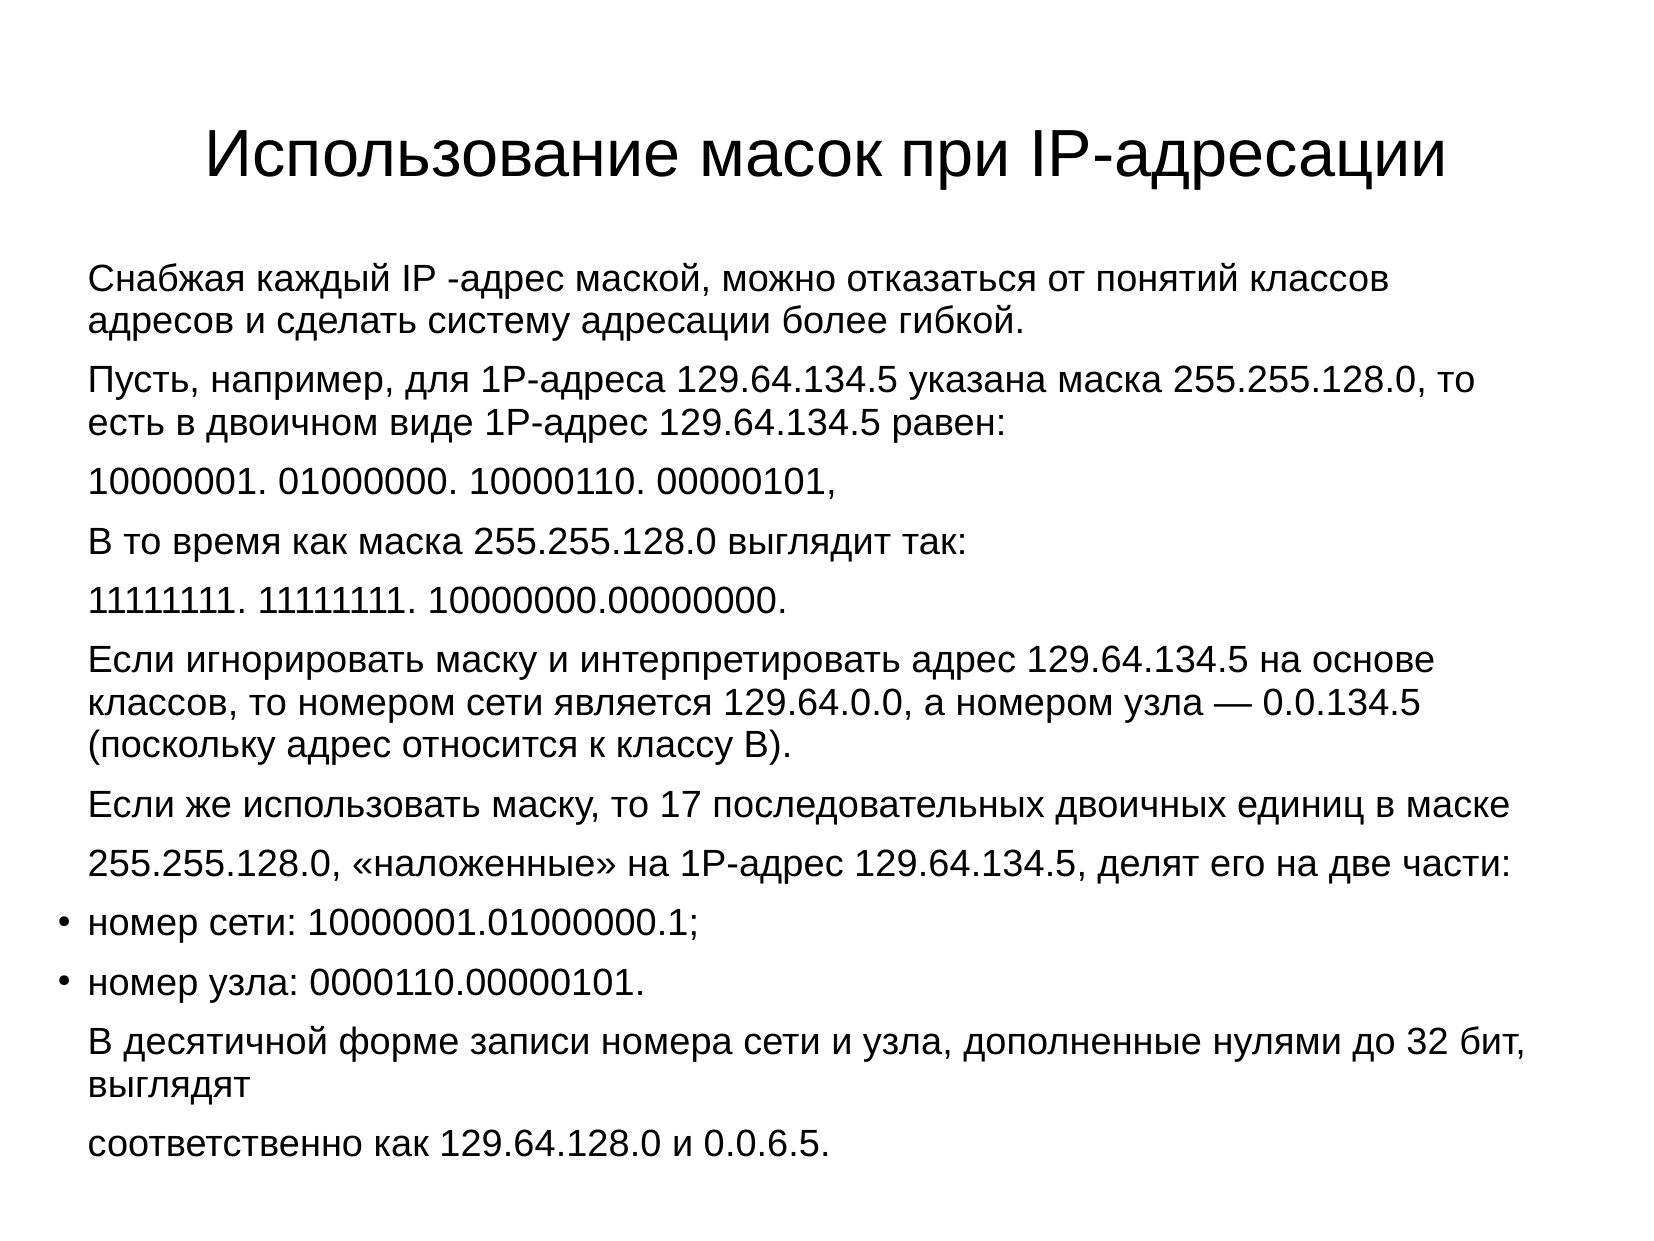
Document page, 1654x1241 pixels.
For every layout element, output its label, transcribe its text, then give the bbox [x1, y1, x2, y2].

title Использование масок при IP-адресации [82, 49, 1571, 257]
list Снабжая каждый IP -адрес маской, можно отказаться от понятий классов адресов и сделать систему адресации более гибкой. Пусть, например, для 1Р-адреса 129.64.134.5 указана маска 255.255.128.0, то есть в двоичном виде 1Р-адрес 129.64.134.5 равен: 10000001. 01000000. 10000110. 00000101, В то время как маска 255.255.128.0 выглядит так: 11111111. 11111111. 10000000.00000000. Если игнорировать маску и интерпретировать адрес 129.64.134.5 на основе классов, то номером сети является 129.64.0.0, а номером узла — 0.0.134.5 (поскольку адрес относится к классу В). Если же использовать маску, то 17 последовательных двоичных единиц в маске 255.255.128.0, «наложенные» на 1Р-адрес 129.64.134.5, делят его на две части: номер сети: 10000001.01000000.1; номер узла: 0000110.00000101. В десятичной форме записи номера сети и узла, дополненные нулями до 32 бит, выглядят соответственно как 129.64.128.0 и 0.0.6.5. [47, 256, 1536, 1193]
